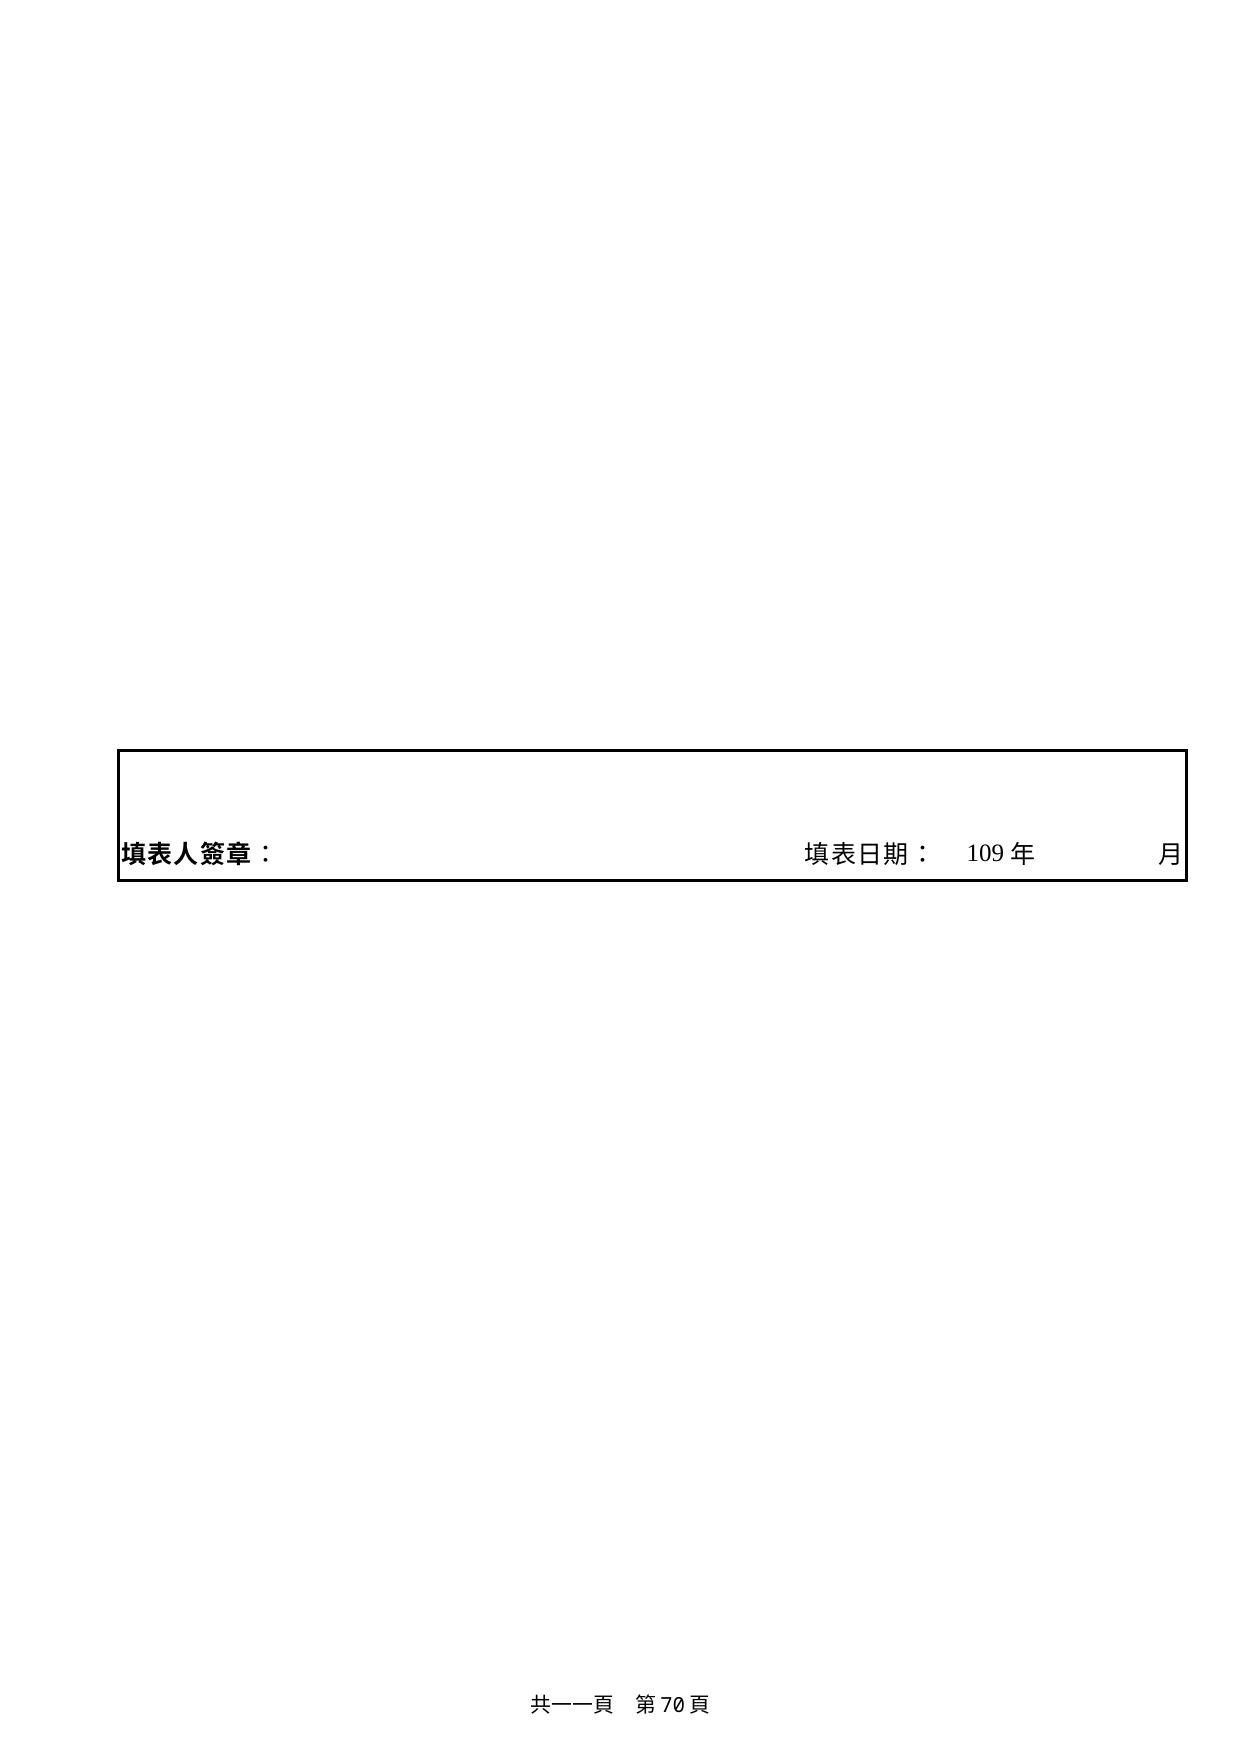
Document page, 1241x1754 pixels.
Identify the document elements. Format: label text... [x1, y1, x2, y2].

table_cell 填表人簽章： 填表日期： 109年 月 日 [120, 752, 1185, 878]
